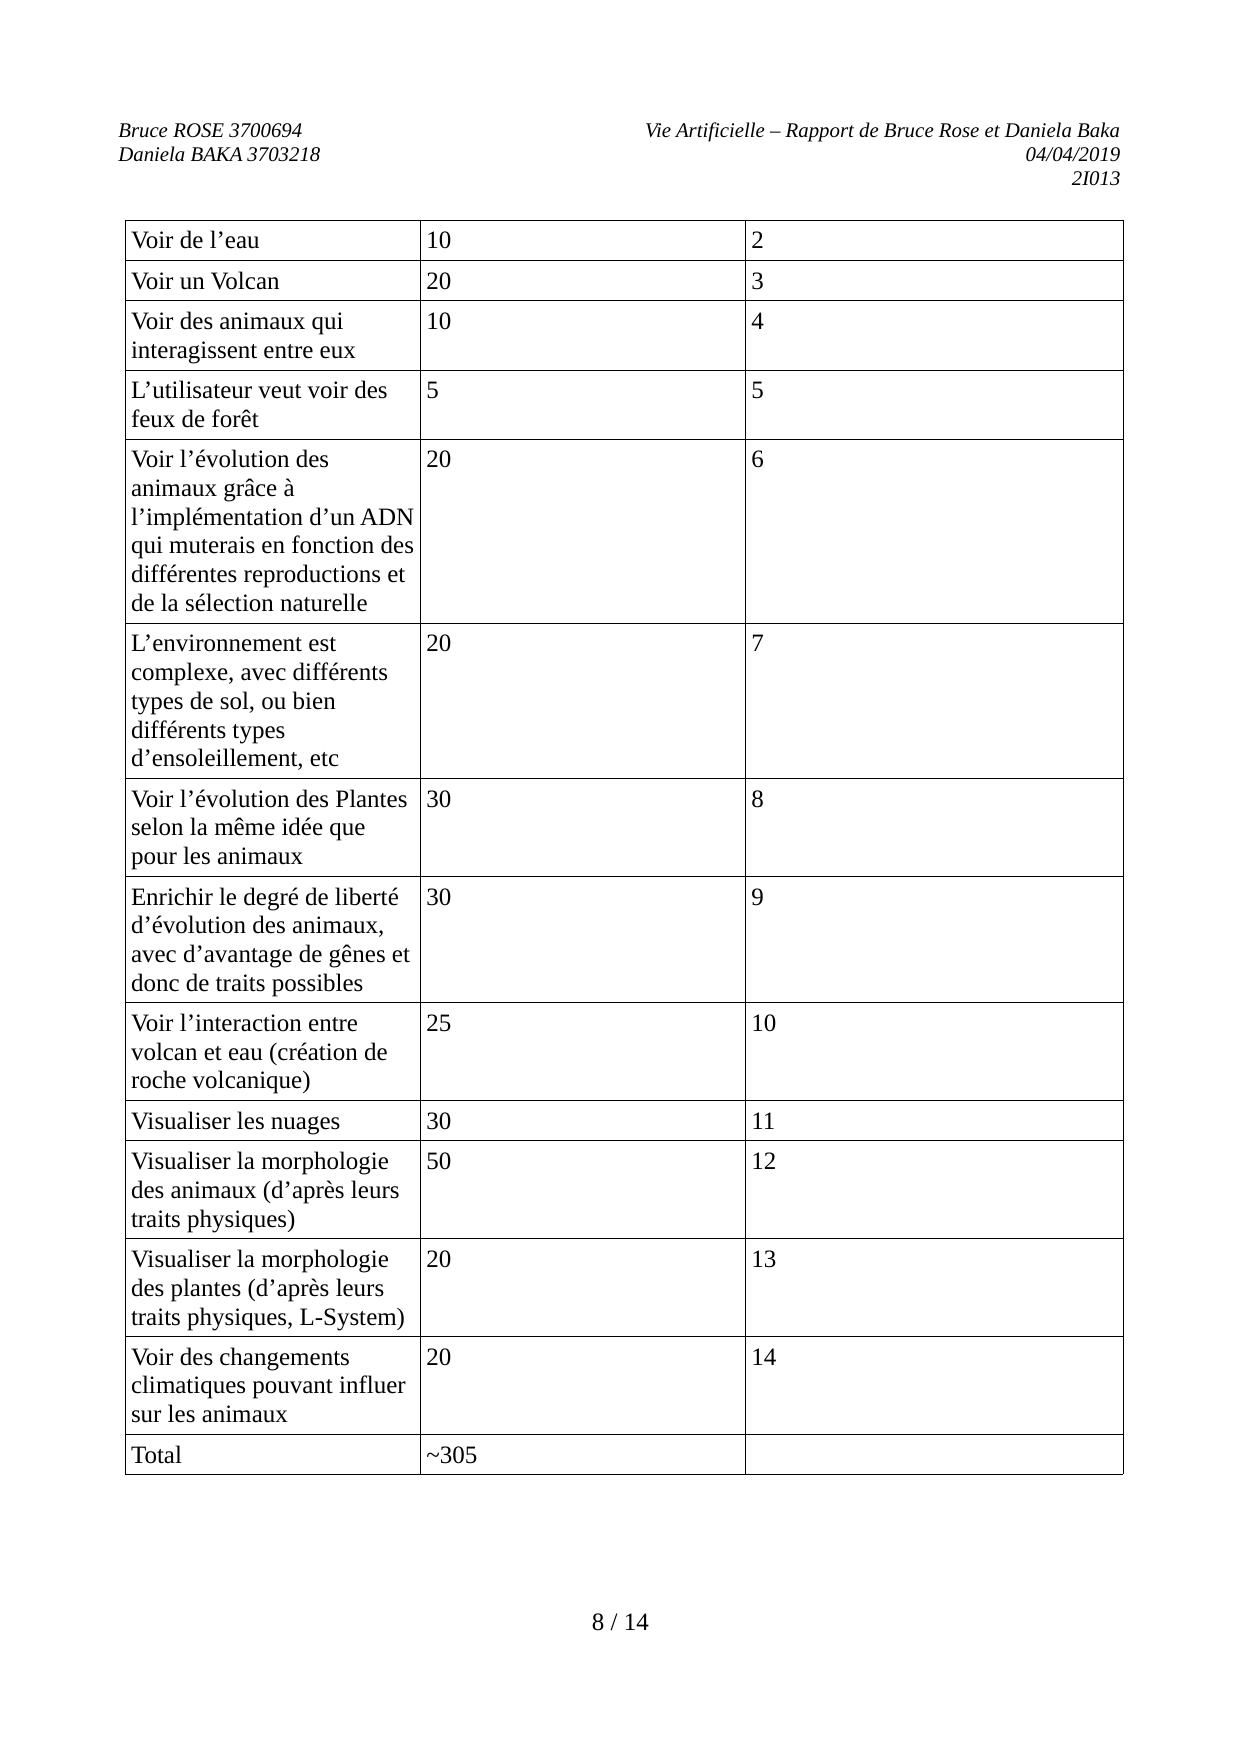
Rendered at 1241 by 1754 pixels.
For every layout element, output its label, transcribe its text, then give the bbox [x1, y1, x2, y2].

table_cell 14 [746, 1337, 1123, 1434]
table_cell 8 [746, 779, 1123, 876]
table_cell Voir l’évolution des animaux grâce à l’implémentation d’un ADN qui muterais en fonction des différentes reproductions et de la sélection naturelle [126, 440, 420, 623]
table_cell 3 [746, 261, 1123, 300]
table_cell Total [126, 1435, 420, 1474]
table_cell 2 [746, 221, 1123, 260]
table_cell Voir des changements climatiques pouvant influer sur les animaux [126, 1337, 420, 1434]
table_cell 7 [746, 624, 1123, 778]
table_cell 25 [421, 1003, 745, 1100]
table_cell 9 [746, 877, 1123, 1002]
table_cell 20 [421, 1337, 745, 1434]
table_cell 20 [421, 261, 745, 300]
table_cell 10 [421, 301, 745, 369]
table_cell Voir un Volcan [126, 261, 420, 300]
table_cell L’environnement est complexe, avec différents types de sol, ou bien différents types d’ensoleillement, etc [126, 624, 420, 778]
table_cell 30 [421, 779, 745, 876]
table_cell 5 [746, 371, 1123, 438]
table_cell 20 [421, 440, 745, 623]
table_cell Voir l’interaction entre volcan et eau (création de roche volcanique) [126, 1003, 420, 1100]
table_cell 5 [421, 371, 745, 438]
table_cell 30 [421, 1101, 745, 1140]
table_cell Voir de l’eau [126, 221, 420, 260]
table_cell [746, 1435, 1123, 1474]
table_cell 10 [746, 1003, 1123, 1100]
table_cell 6 [746, 440, 1123, 623]
table_cell 11 [746, 1101, 1123, 1140]
table_cell 20 [421, 1239, 745, 1336]
table_cell 50 [421, 1141, 745, 1238]
table_cell 12 [746, 1141, 1123, 1238]
table_cell Voir des animaux qui interagissent entre eux [126, 301, 420, 369]
table_cell Visualiser les nuages [126, 1101, 420, 1140]
table_cell L’utilisateur veut voir des feux de forêt [126, 371, 420, 438]
table_cell Enrichir le degré de liberté d’évolution des animaux, avec d’avantage de gênes et donc de traits possibles [126, 877, 420, 1002]
table_cell 10 [421, 221, 745, 260]
table_cell 30 [421, 877, 745, 1002]
table_cell Voir l’évolution des Plantes selon la même idée que pour les animaux [126, 779, 420, 876]
table_cell 4 [746, 301, 1123, 369]
table_cell Visualiser la morphologie des animaux (d’après leurs traits physiques) [126, 1141, 420, 1238]
table_cell 20 [421, 624, 745, 778]
table_cell 13 [746, 1239, 1123, 1336]
table_cell Visualiser la morphologie des plantes (d’après leurs traits physiques, L-System) [126, 1239, 420, 1336]
table_cell ~305 [421, 1435, 745, 1474]
